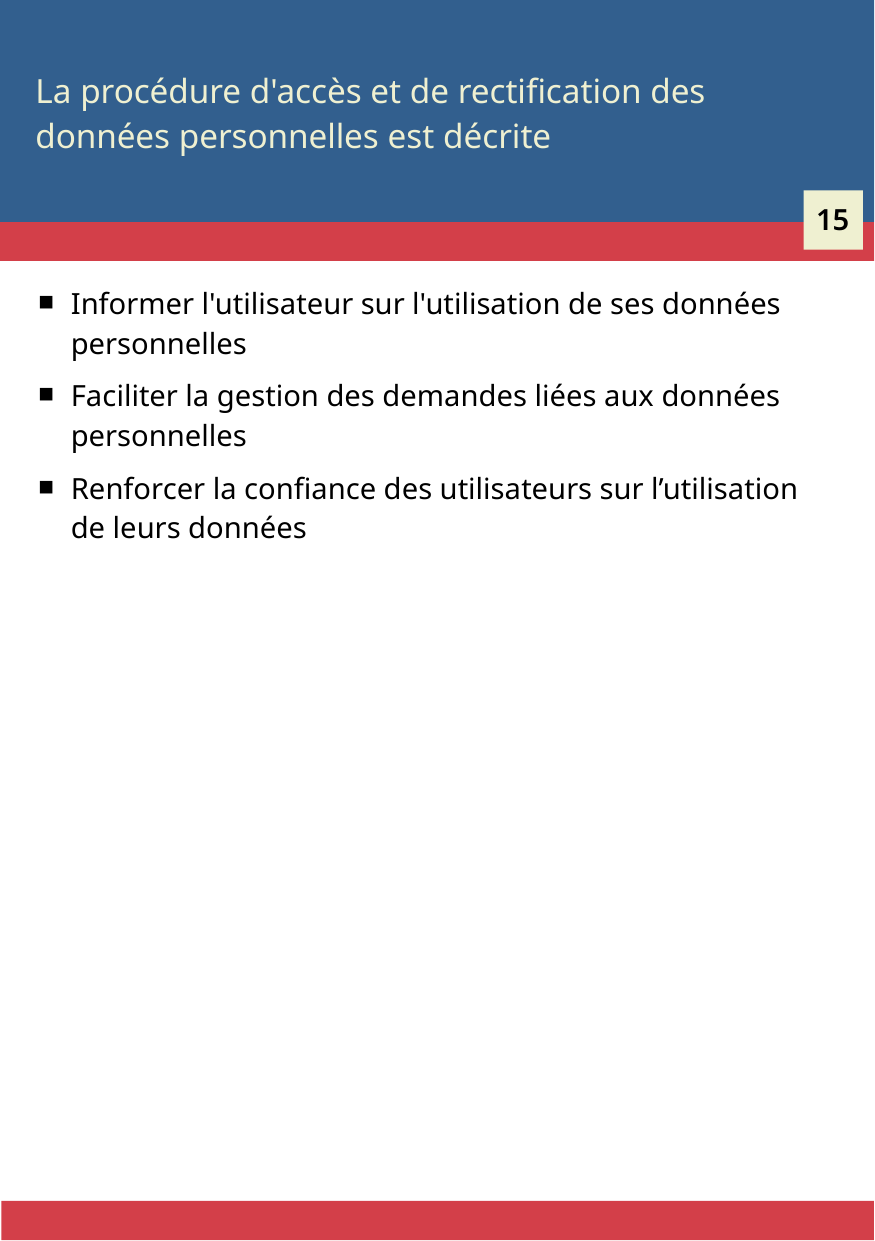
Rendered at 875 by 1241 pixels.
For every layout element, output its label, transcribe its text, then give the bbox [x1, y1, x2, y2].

list Informer l'utilisateur sur l'utilisation de ses données personnelles Faciliter la gestion des demandes liées aux données personnelles Renforcer la confiance des utilisateurs sur l’utilisation de leurs données [23, 283, 839, 1111]
title La procédure d'accès et de rectification des données personnelles est décrite [35, 13, 839, 213]
text_box 15 [803, 188, 863, 249]
